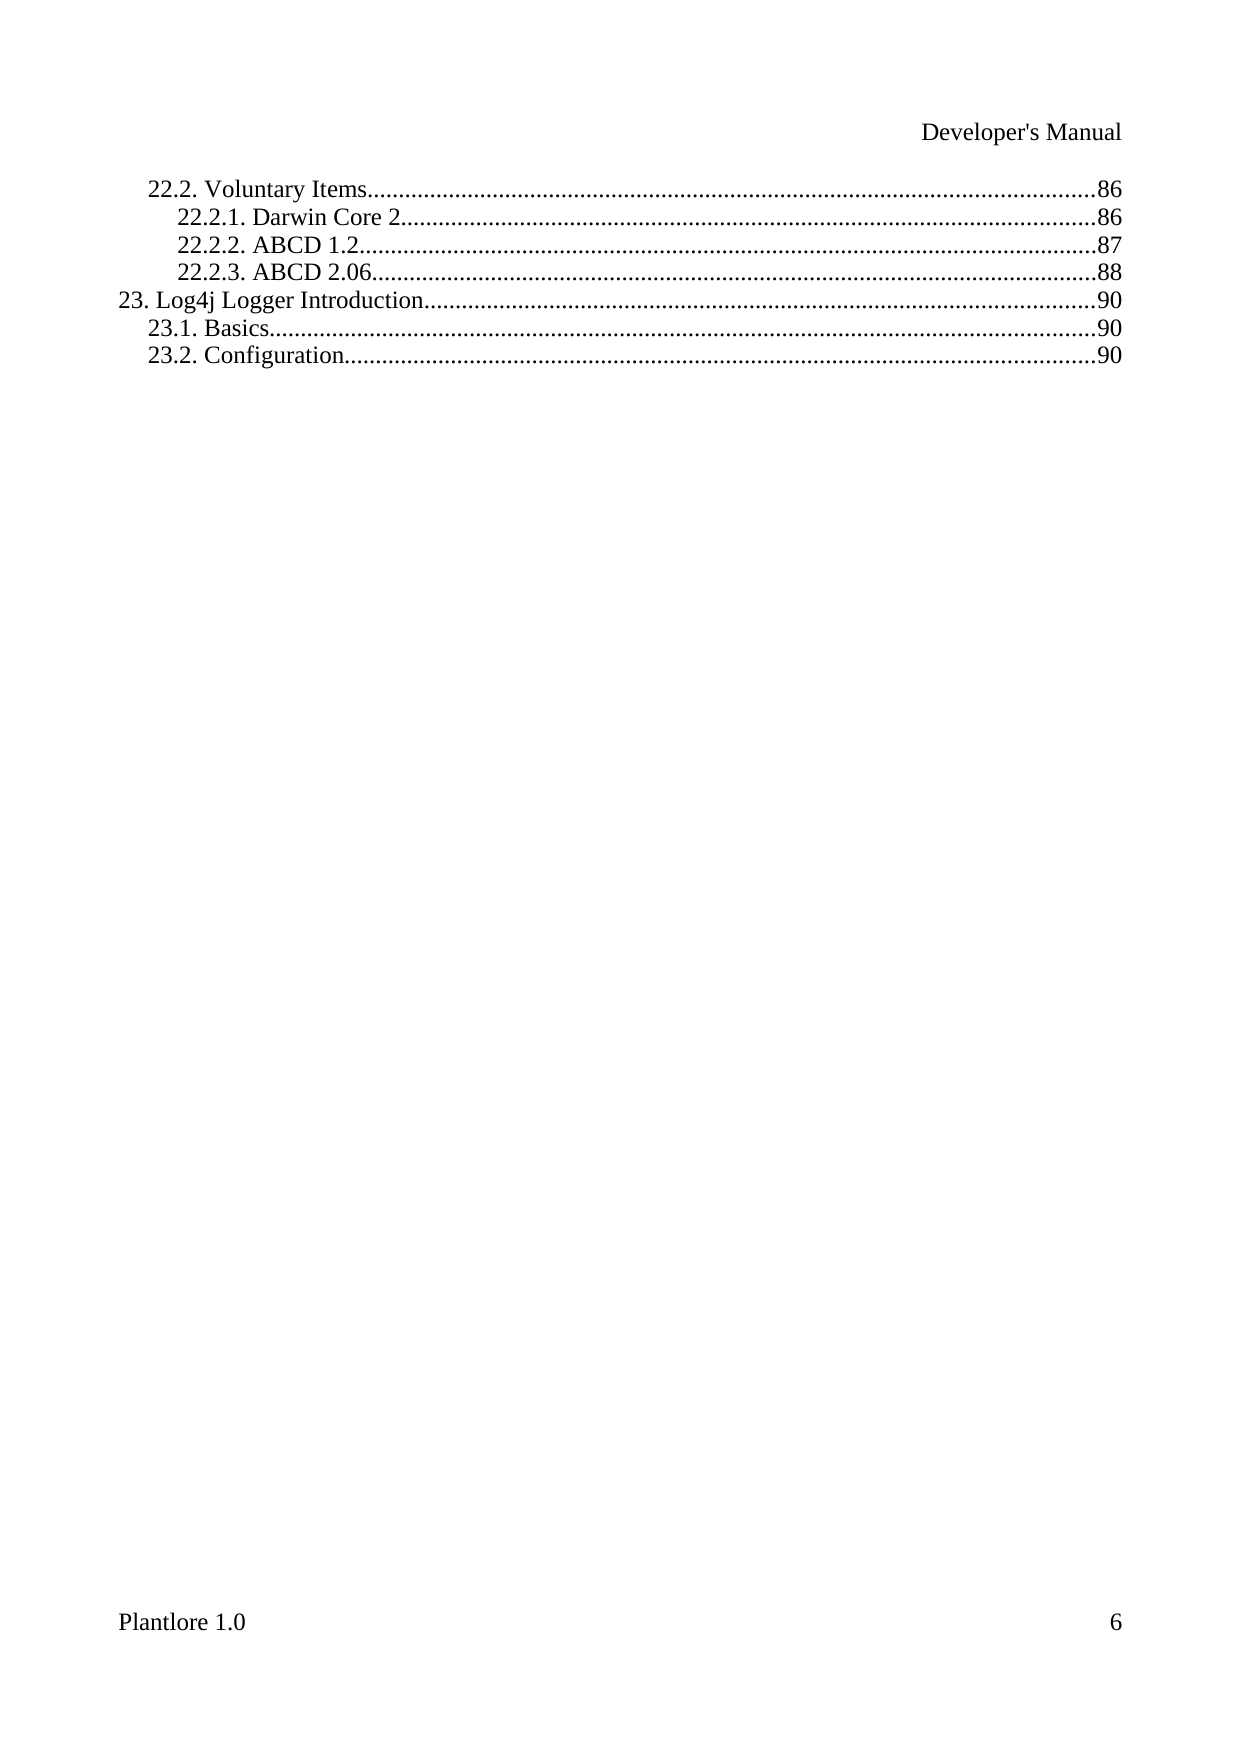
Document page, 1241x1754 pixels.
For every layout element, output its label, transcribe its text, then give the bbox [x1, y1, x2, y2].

text 23.1. Basics 90 [148, 314, 1122, 342]
text 22.2. Voluntary Items 86 [148, 175, 1122, 203]
text 23.2. Configuration 90 [148, 342, 1122, 369]
text 22.2.2. ABCD 1.2 87 [177, 231, 1122, 258]
text 22.2.3. ABCD 2.06 88 [177, 258, 1122, 286]
text 22.2.1. Darwin Core 2 86 [177, 203, 1122, 231]
text 23. Log4j Logger Introduction 90 [118, 286, 1122, 314]
